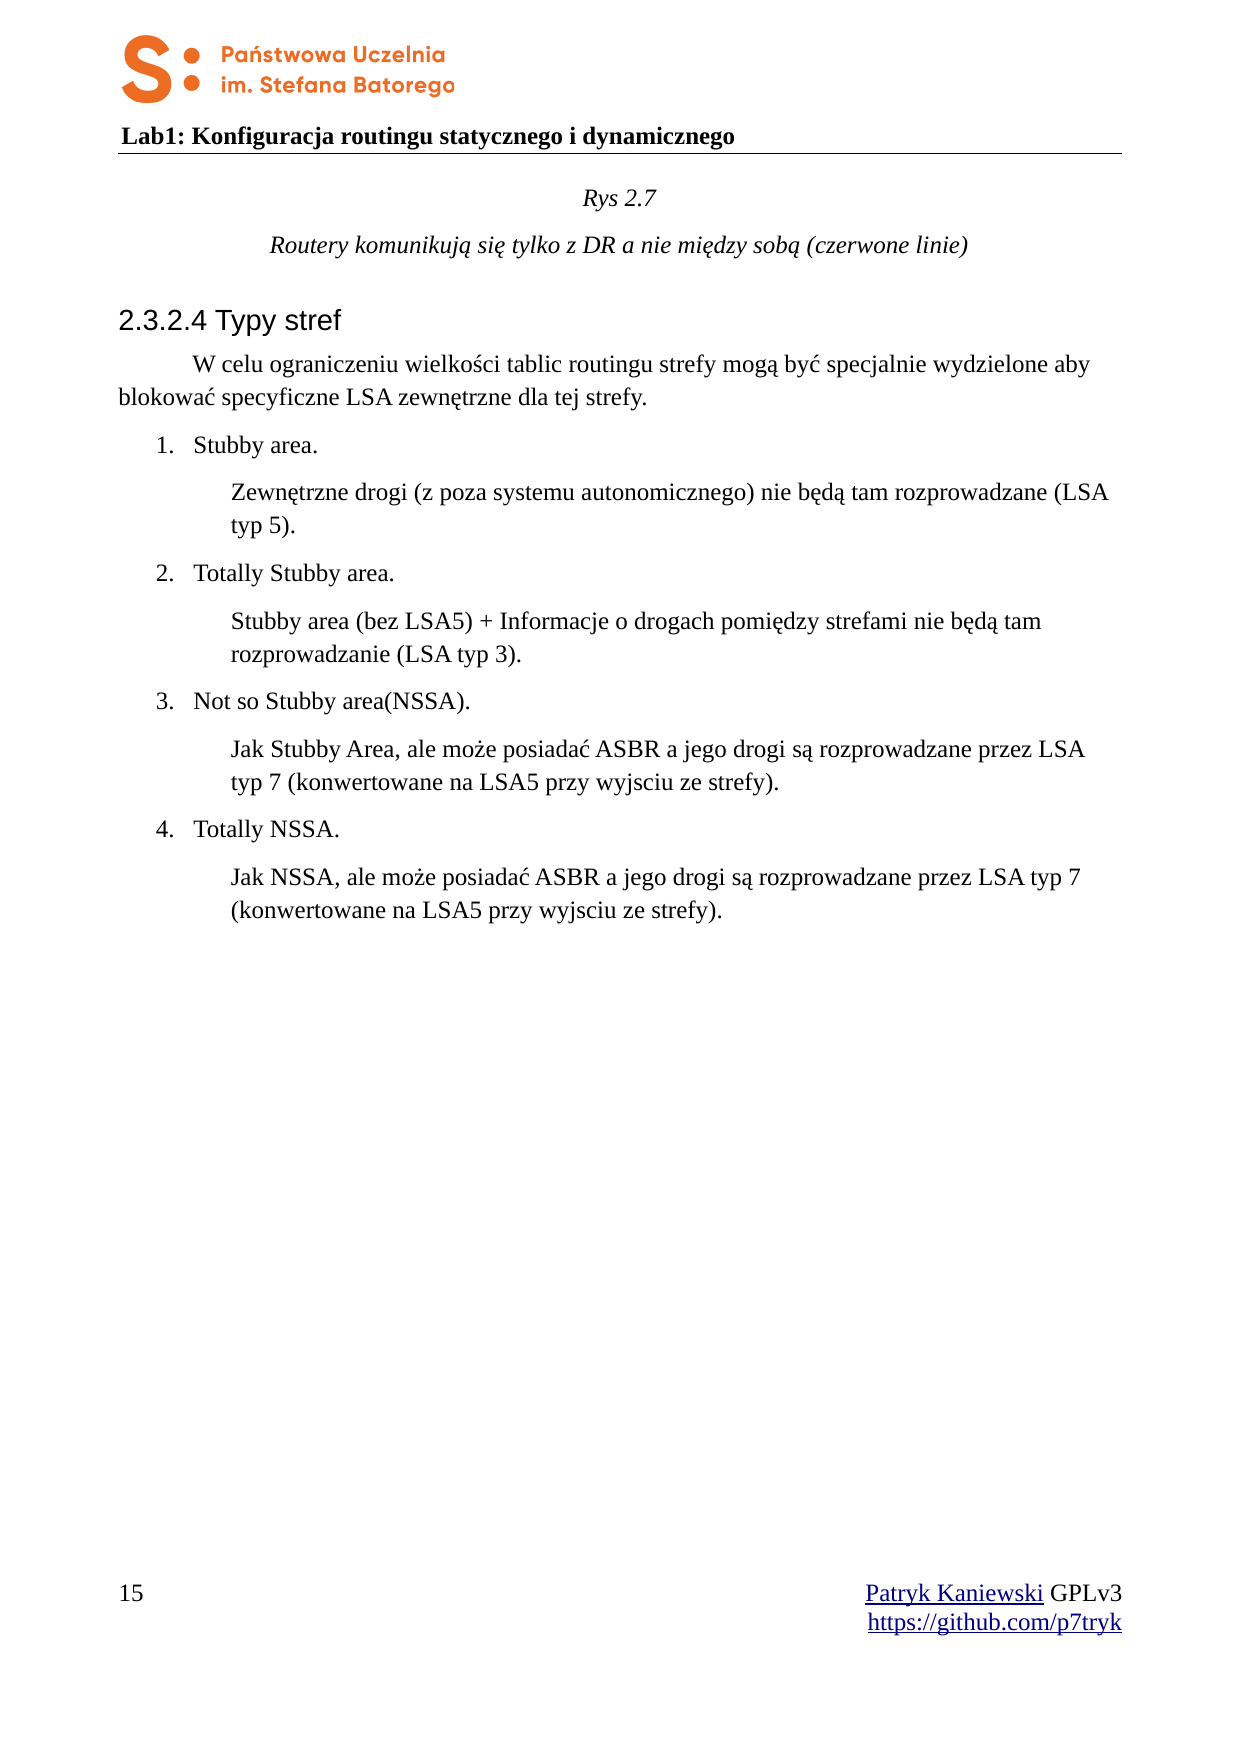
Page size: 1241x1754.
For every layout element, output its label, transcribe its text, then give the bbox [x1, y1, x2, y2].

list Stubby area (bez LSA5) + Informacje o drogach pomiędzy strefami nie będą tam rozprowadzanie (LSA typ 3). [193, 606, 1122, 667]
list Jak NSSA, ale może posiadać ASBR a jego drogi są rozprowadzane przez LSA typ 7 (konwertowane na LSA5 przy wyjsciu ze strefy). [193, 862, 1122, 924]
text Rys 2.7 [118, 183, 1122, 212]
list Not so Stubby area(NSSA). [156, 686, 1122, 715]
text W celu ograniczeniu wielkości tablic routingu strefy mogą być specjalnie wydzielone aby blokować specyficzne LSA zewnętrzne dla tej strefy. [118, 349, 1122, 411]
list Stubby area. [156, 430, 1122, 459]
subtitle 2.3.2.4 Typy stref [118, 303, 1122, 337]
text Routery komunikują się tylko z DR a nie między sobą (czerwone linie) [118, 231, 1122, 259]
list Totally Stubby area. [156, 558, 1122, 587]
list Jak Stubby Area, ale może posiadać ASBR a jego drogi są rozprowadzane przez LSA typ 7 (konwertowane na LSA5 przy wyjsciu ze strefy). [193, 734, 1122, 796]
list Totally NSSA. [156, 814, 1122, 843]
list Zewnętrzne drogi (z poza systemu autonomicznego) nie będą tam rozprowadzane (LSA typ 5). [193, 477, 1122, 539]
picture [121, 35, 455, 103]
